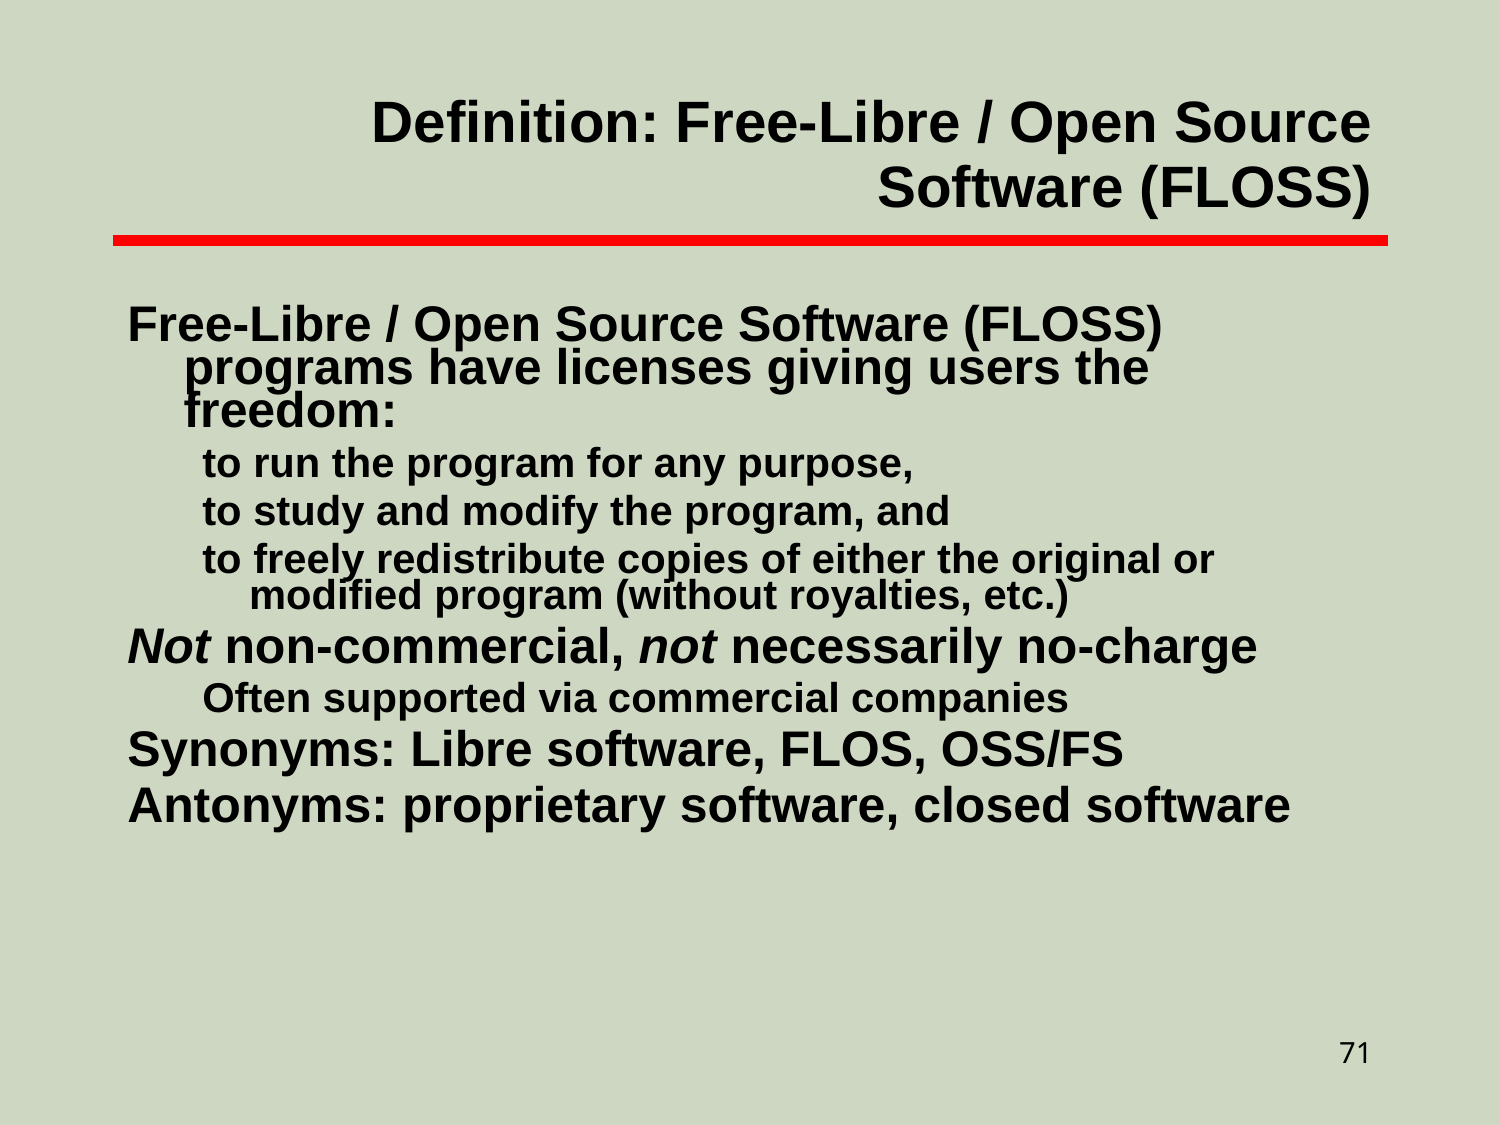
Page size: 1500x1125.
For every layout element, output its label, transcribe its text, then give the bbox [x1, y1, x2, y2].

list Free-Libre / Open Source Software (FLOSS) programs have licenses giving users the freedom: to run the program for any purpose, to study and modify the program, and to freely redistribute copies of either the original or modified program (without royalties, etc.) Not non-commercial, not necessarily no-charge Often supported via commercial companies Synonyms: Libre software, FLOS, OSS/FS Antonyms: proprietary software, closed software [112, 299, 1388, 1000]
title Definition: Free-Libre / Open Source Software (FLOSS) [216, 81, 1388, 228]
